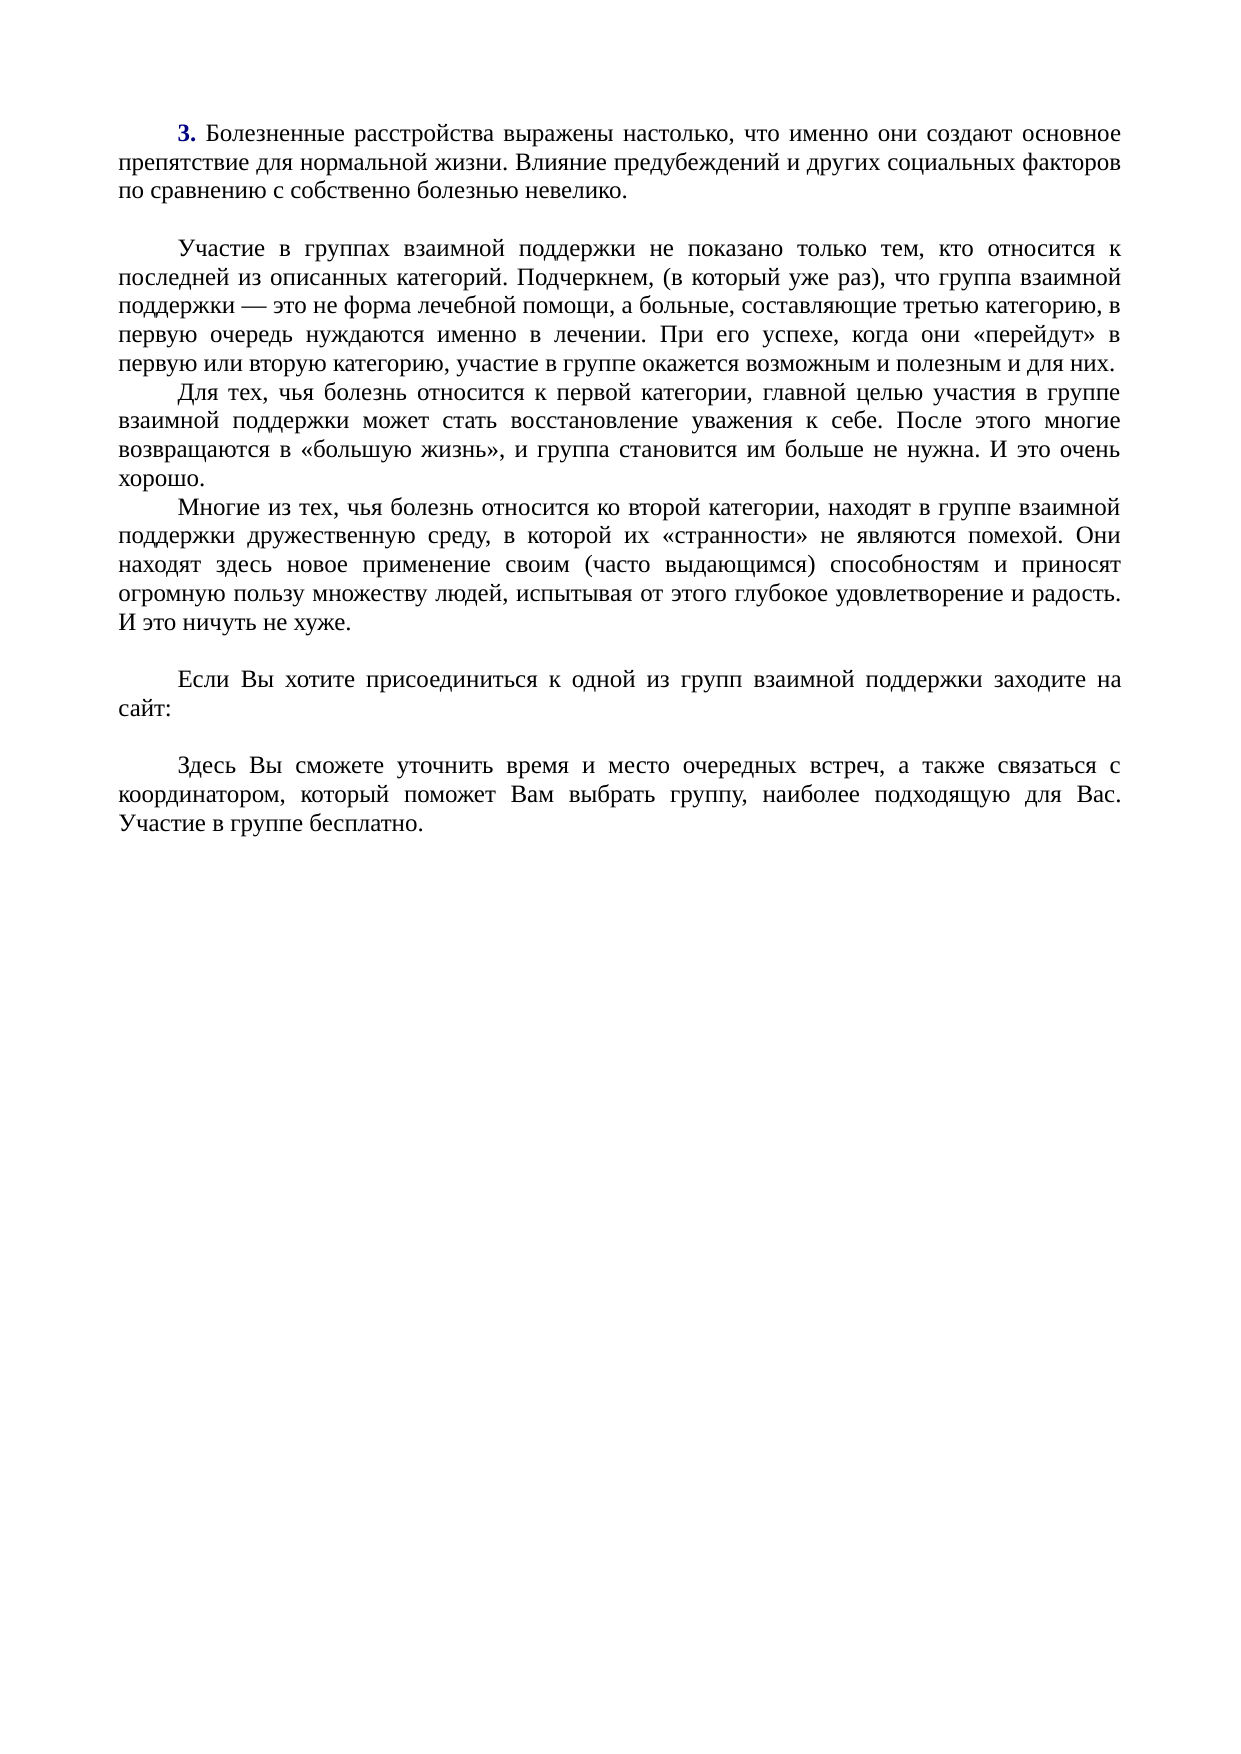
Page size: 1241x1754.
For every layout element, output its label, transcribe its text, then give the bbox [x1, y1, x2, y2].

text Для тех, чья болезнь относится к первой категории, главной целью участия в группе взаимной поддержки может стать восстановление уважения к себе. После этого многие возвращаются в «большую жизнь», и группа становится им больше не нужна. И это очень хорошо. [118, 377, 1122, 492]
text Если Вы хотите присоединиться к одной из групп взаимной поддержки заходите на сайт: [118, 664, 1122, 722]
text 3. Болезненные расстройства выражены настолько, что именно они создают основное препятствие для нормальной жизни. Влияние предубеждений и других социальных факторов по сравнению с собственно болезнью невелико. [118, 118, 1122, 204]
text Участие в группах взаимной поддержки не показано только тем, кто относится к последней из описанных категорий. Подчеркнем, (в который уже раз), что группа взаимной поддержки — это не форма лечебной помощи, а больные, составляющие третью категорию, в первую очередь нуждаются именно в лечении. При его успехе, когда они «перейдут» в первую или вторую категорию, участие в группе окажется возможным и полезным и для них. [118, 233, 1122, 377]
text Многие из тех, чья болезнь относится ко второй категории, находят в группе взаимной поддержки дружественную среду, в которой их «странности» не являются помехой. Они находят здесь новое применение своим (часто выдающимся) способностям и приносят огромную пользу множеству людей, испытывая от этого глубокое удовлетворение и радость. И это ничуть не хуже. [118, 492, 1122, 636]
text Здесь Вы сможете уточнить время и место очередных встреч, а также связаться с координатором, который поможет Вам выбрать группу, наиболее подходящую для Вас. Участие в группе бесплатно. [118, 751, 1122, 837]
